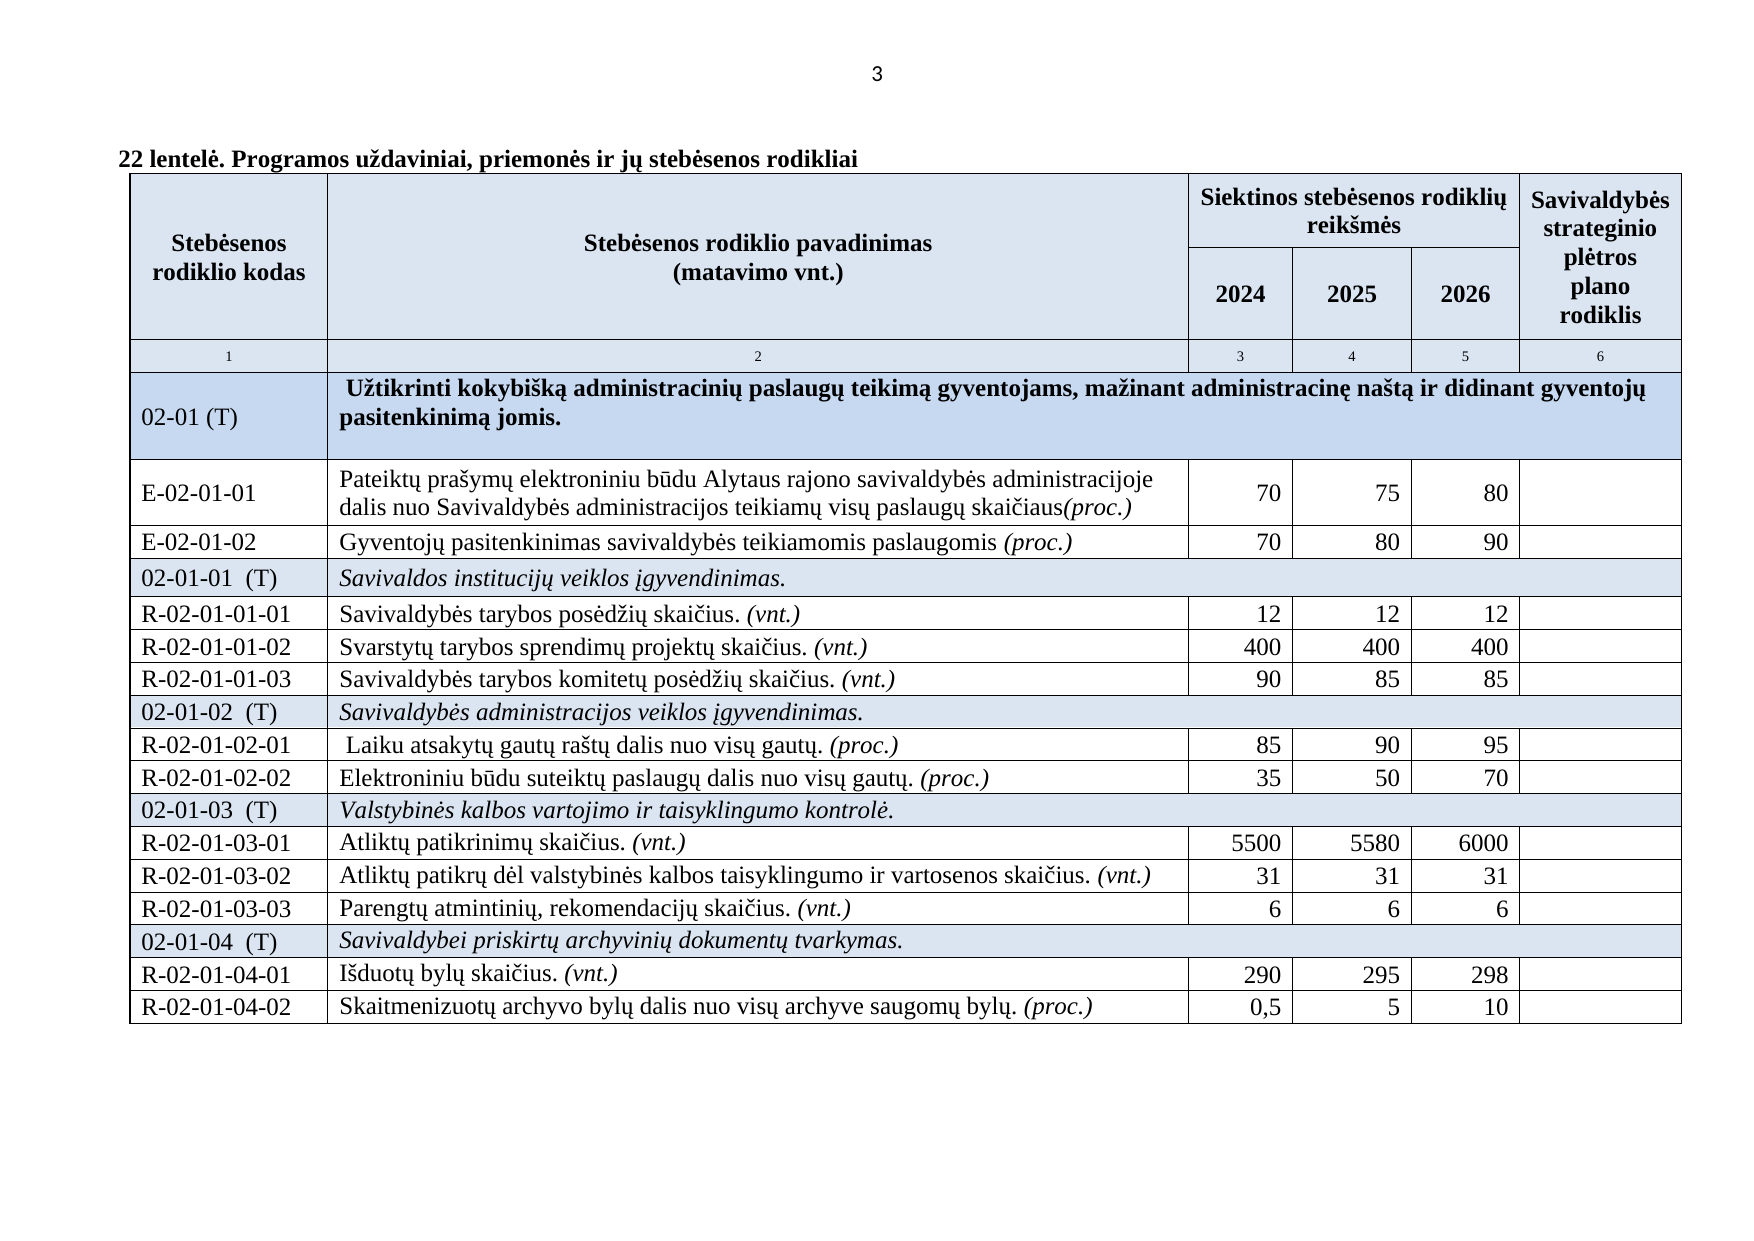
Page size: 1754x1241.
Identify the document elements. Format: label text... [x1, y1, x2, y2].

table_header Stebėsenos rodiklio kodas [131, 174, 327, 339]
table_cell Išduotų bylų skaičius. (vnt.) [328, 958, 1188, 990]
table_cell 400 [1293, 630, 1411, 662]
table_cell 31 [1293, 860, 1411, 892]
table_cell [1520, 663, 1681, 695]
table_cell 02-01-04 (T) [131, 925, 327, 957]
table_cell 85 [1293, 663, 1411, 695]
table_cell R-02-01-04-02 [131, 991, 327, 1023]
table_cell 31 [1189, 860, 1292, 892]
table_cell 12 [1293, 597, 1411, 629]
table_cell 6 [1189, 893, 1292, 924]
table_cell 400 [1189, 630, 1292, 662]
table_cell Užtikrinti kokybišką administracinių paslaugų teikimą gyventojams, mažinant administracinę naštą ir didinant gyventojų pasitenkinimą jomis. [328, 373, 1681, 459]
table_cell R-02-01-01-02 [131, 630, 327, 662]
table_cell 5 [1293, 991, 1411, 1023]
table_cell [1520, 893, 1681, 924]
table_cell 90 [1412, 526, 1519, 557]
table_cell [1520, 526, 1681, 557]
table_cell Valstybinės kalbos vartojimo ir taisyklingumo kontrolė. [328, 794, 1681, 826]
table_cell Savivaldybės tarybos posėdžių skaičius. (vnt.) [328, 597, 1188, 629]
table_cell Gyventojų pasitenkinimas savivaldybės teikiamomis paslaugomis (proc.) [328, 526, 1188, 557]
table_cell E-02-01-02 [131, 526, 327, 557]
table_cell Svarstytų tarybos sprendimų projektų skaičius. (vnt.) [328, 630, 1188, 662]
table_cell 400 [1412, 630, 1519, 662]
table_cell 10 [1412, 991, 1519, 1023]
table_cell 31 [1412, 860, 1519, 892]
table_cell Laiku atsakytų gautų raštų dalis nuo visų gautų. (proc.) [328, 729, 1188, 760]
table_cell 35 [1189, 761, 1292, 793]
table_cell 02-01 (T) [131, 373, 327, 459]
table_cell 50 [1293, 761, 1411, 793]
table_cell R-02-01-01-03 [131, 663, 327, 695]
table_cell R-02-01-01-01 [131, 597, 327, 629]
table_cell 2026 [1412, 248, 1519, 339]
table_cell Skaitmenizuotų archyvo bylų dalis nuo visų archyve saugomų bylų. (proc.) [328, 991, 1188, 1023]
table_cell 298 [1412, 958, 1519, 990]
table_cell 80 [1412, 460, 1519, 525]
table_cell 70 [1189, 460, 1292, 525]
table_header Siektinos stebėsenos rodiklių reikšmės [1189, 174, 1519, 247]
table_cell 85 [1189, 729, 1292, 760]
table_cell E-02-01-01 [131, 460, 327, 525]
table_cell 0,5 [1189, 991, 1292, 1023]
table_cell 12 [1412, 597, 1519, 629]
table_cell R-02-01-03-01 [131, 827, 327, 859]
table_cell 12 [1189, 597, 1292, 629]
table_cell 2024 [1189, 248, 1292, 339]
table_cell 5580 [1293, 827, 1411, 859]
table_cell 02-01-01 (T) [131, 559, 327, 596]
table_cell Atliktų patikrų dėl valstybinės kalbos taisyklingumo ir vartosenos skaičius. (vnt.) [328, 860, 1188, 892]
table_cell [1520, 827, 1681, 859]
table_cell 02-01-03 (T) [131, 794, 327, 826]
table_cell [1520, 761, 1681, 793]
table_cell R-02-01-02-02 [131, 761, 327, 793]
table_cell 95 [1412, 729, 1519, 760]
table_cell 6 [1293, 893, 1411, 924]
table_header Stebėsenos rodiklio pavadinimas (matavimo vnt.) [328, 174, 1188, 339]
table_cell Savivaldybės administracijos veiklos įgyvendinimas. [328, 696, 1681, 727]
table_cell [1520, 860, 1681, 892]
table_cell 295 [1293, 958, 1411, 990]
table_cell 4 [1293, 340, 1411, 372]
table_cell 1 [131, 340, 327, 372]
table_cell 90 [1189, 663, 1292, 695]
table_cell Savivaldybei priskirtų archyvinių dokumentų tvarkymas. [328, 925, 1681, 957]
table_cell 80 [1293, 526, 1411, 557]
table_cell 2 [328, 340, 1188, 372]
table_cell 90 [1293, 729, 1411, 760]
table_cell Pateiktų prašymų elektroniniu būdu Alytaus rajono savivaldybės administracijoje dalis nuo Savivaldybės administracijos teikiamų visų paslaugų skaičiaus(proc.) [328, 460, 1188, 525]
table_cell 2025 [1293, 248, 1411, 339]
table_cell 02-01-02 (T) [131, 696, 327, 727]
table_cell R-02-01-02-01 [131, 729, 327, 760]
table_cell 85 [1412, 663, 1519, 695]
table_cell 6000 [1412, 827, 1519, 859]
text 22 lentelė. Programos uždaviniai, priemonės ir jų stebėsenos rodikliai [118, 144, 1636, 173]
table_cell Parengtų atmintinių, rekomendacijų skaičius. (vnt.) [328, 893, 1188, 924]
table_cell R-02-01-03-02 [131, 860, 327, 892]
table_cell 3 [1189, 340, 1292, 372]
table_cell R-02-01-04-01 [131, 958, 327, 990]
table_cell [1520, 630, 1681, 662]
table_cell 290 [1189, 958, 1292, 990]
table_cell [1520, 597, 1681, 629]
table_cell 6 [1412, 893, 1519, 924]
table_cell R-02-01-03-03 [131, 893, 327, 924]
table_cell [1520, 991, 1681, 1023]
table_cell [1520, 460, 1681, 525]
table_cell 75 [1293, 460, 1411, 525]
table_cell 70 [1189, 526, 1292, 557]
table_cell 5500 [1189, 827, 1292, 859]
table_header Savivaldybės strateginio plėtros plano rodiklis [1520, 174, 1681, 339]
table_cell Savivaldos institucijų veiklos įgyvendinimas. [328, 559, 1681, 596]
table_cell Atliktų patikrinimų skaičius. (vnt.) [328, 827, 1188, 859]
table_cell [1520, 958, 1681, 990]
table_cell Elektroniniu būdu suteiktų paslaugų dalis nuo visų gautų. (proc.) [328, 761, 1188, 793]
table_cell Savivaldybės tarybos komitetų posėdžių skaičius. (vnt.) [328, 663, 1188, 695]
table_cell 70 [1412, 761, 1519, 793]
table_cell 6 [1520, 340, 1681, 372]
table_cell [1520, 729, 1681, 760]
table_cell 5 [1412, 340, 1519, 372]
